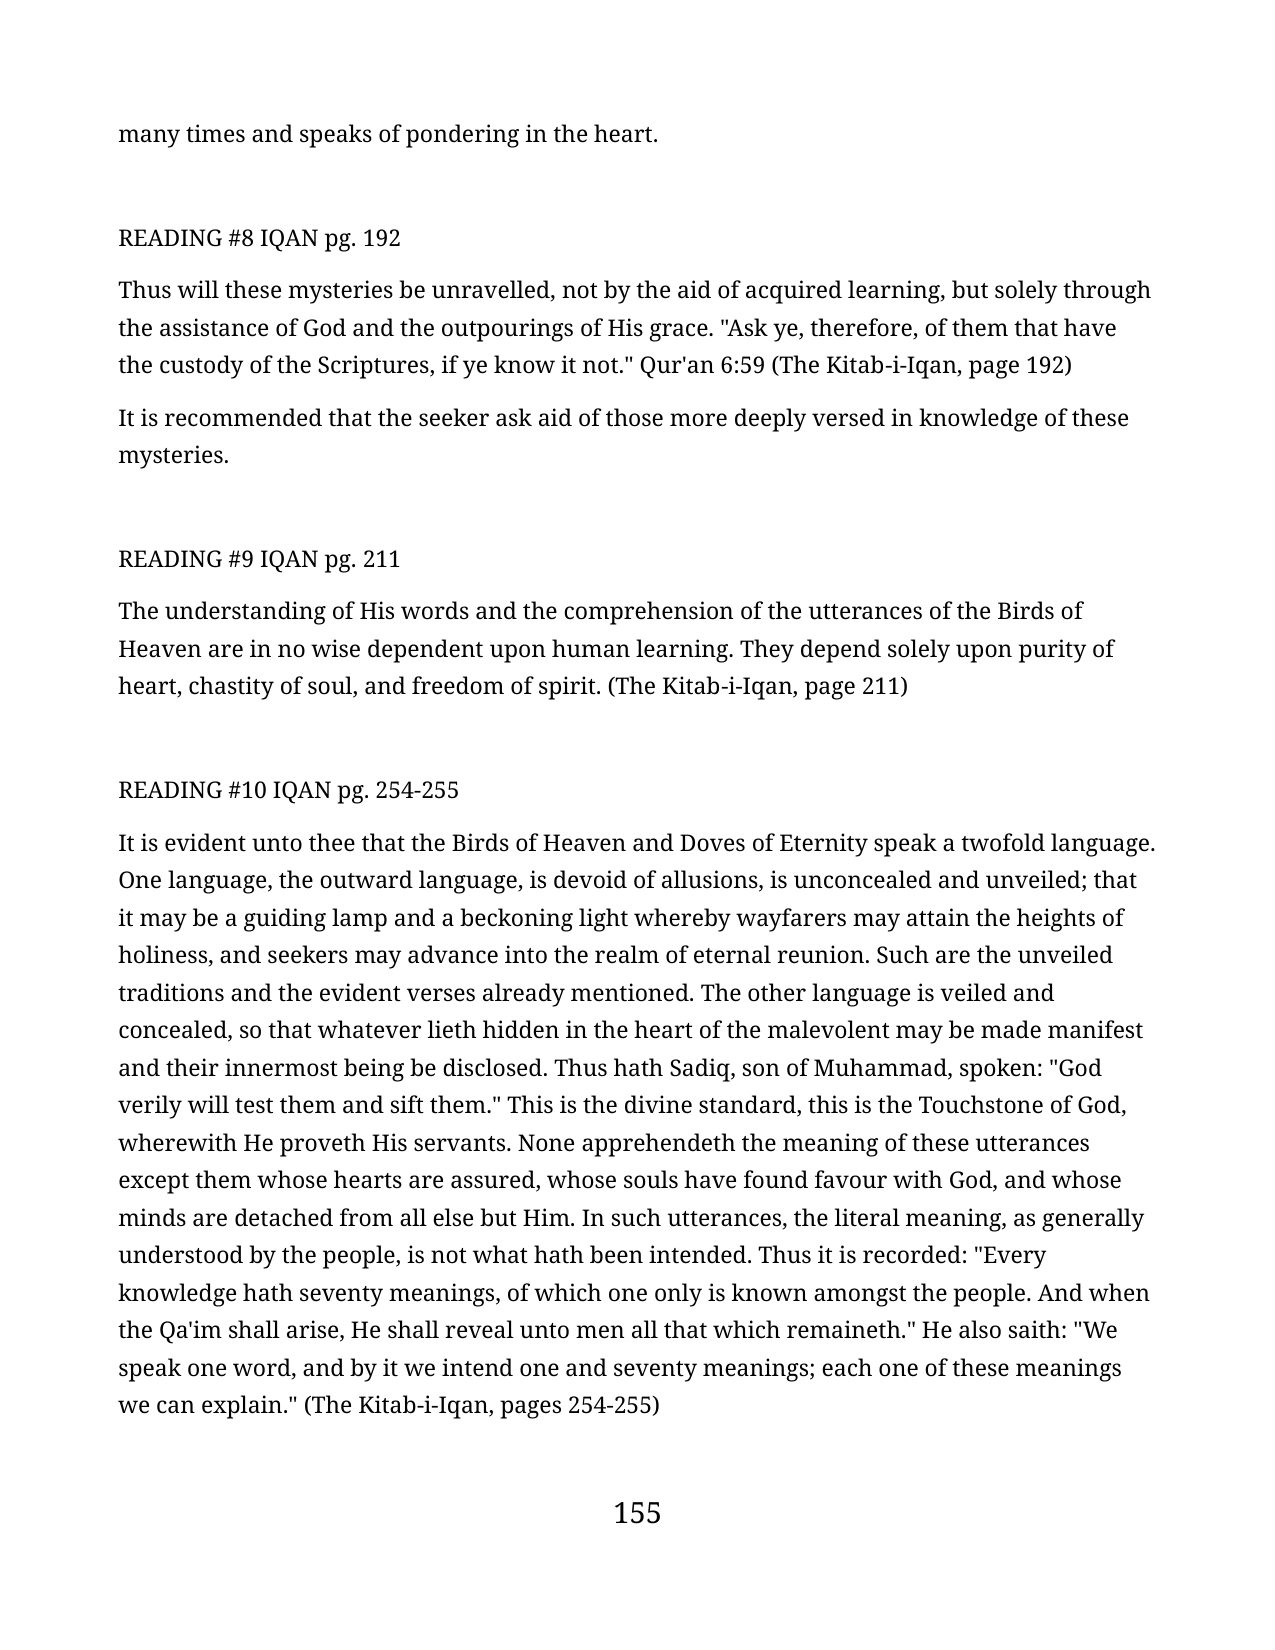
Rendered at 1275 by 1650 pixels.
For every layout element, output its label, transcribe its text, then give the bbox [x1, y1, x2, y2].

text It is evident unto thee that the Birds of Heaven and Doves of Eternity speak a twofold language. One language, the outward language, is devoid of allusions, is unconcealed and unveiled; that it may be a guiding lamp and a beckoning light whereby wayfarers may attain the heights of holiness, and seekers may advance into the realm of eternal reunion. Such are the unveiled traditions and the evident verses already mentioned. The other language is veiled and concealed, so that whatever lieth hidden in the heart of the malevolent may be made manifest and their innermost being be disclosed. Thus hath Sadiq, son of Muhammad, spoken: "God verily will test them and sift them." This is the divine standard, this is the Touchstone of God, wherewith He proveth His servants. None apprehendeth the meaning of these utterances except them whose hearts are assured, whose souls have found favour with God, and whose minds are detached from all else but Him. In such utterances, the literal meaning, as generally understood by the people, is not what hath been intended. Thus it is recorded: "Every knowledge hath seventy meanings, of which one only is known amongst the people. And when the Qa'im shall arise, He shall reveal unto men all that which remaineth." He also saith: "We speak one word, and by it we intend one and seventy meanings; each one of these meanings we can explain." (The Kitab‑i‑Iqan, pages 254‑255) [118, 826, 1157, 1420]
text many times and speaks of pondering in the heart. [118, 118, 1157, 149]
text READING #9 IQAN pg. 211 [118, 543, 1157, 574]
text It is recommended that the seeker ask aid of those more deeply versed in knowledge of these mysteries. [118, 401, 1157, 470]
text READING #10 IQAN pg. 254‑255 [118, 774, 1157, 806]
text Thus will these mysteries be unravelled, not by the aid of acquired learning, but solely through the assistance of God and the outpourings of His grace. "Ask ye, therefore, of them that have the custody of the Scriptures, if ye know it not." Qur'an 6:59 (The Kitab‑i‑Iqan, page 192) [118, 274, 1157, 381]
text The understanding of His words and the comprehension of the utterances of the Birds of Heaven are in no wise dependent upon human learning. They depend solely upon purity of heart, chastity of soul, and freedom of spirit. (The Kitab‑i‑Iqan, page 211) [118, 595, 1157, 701]
text READING #8 IQAN pg. 192 [118, 222, 1157, 253]
